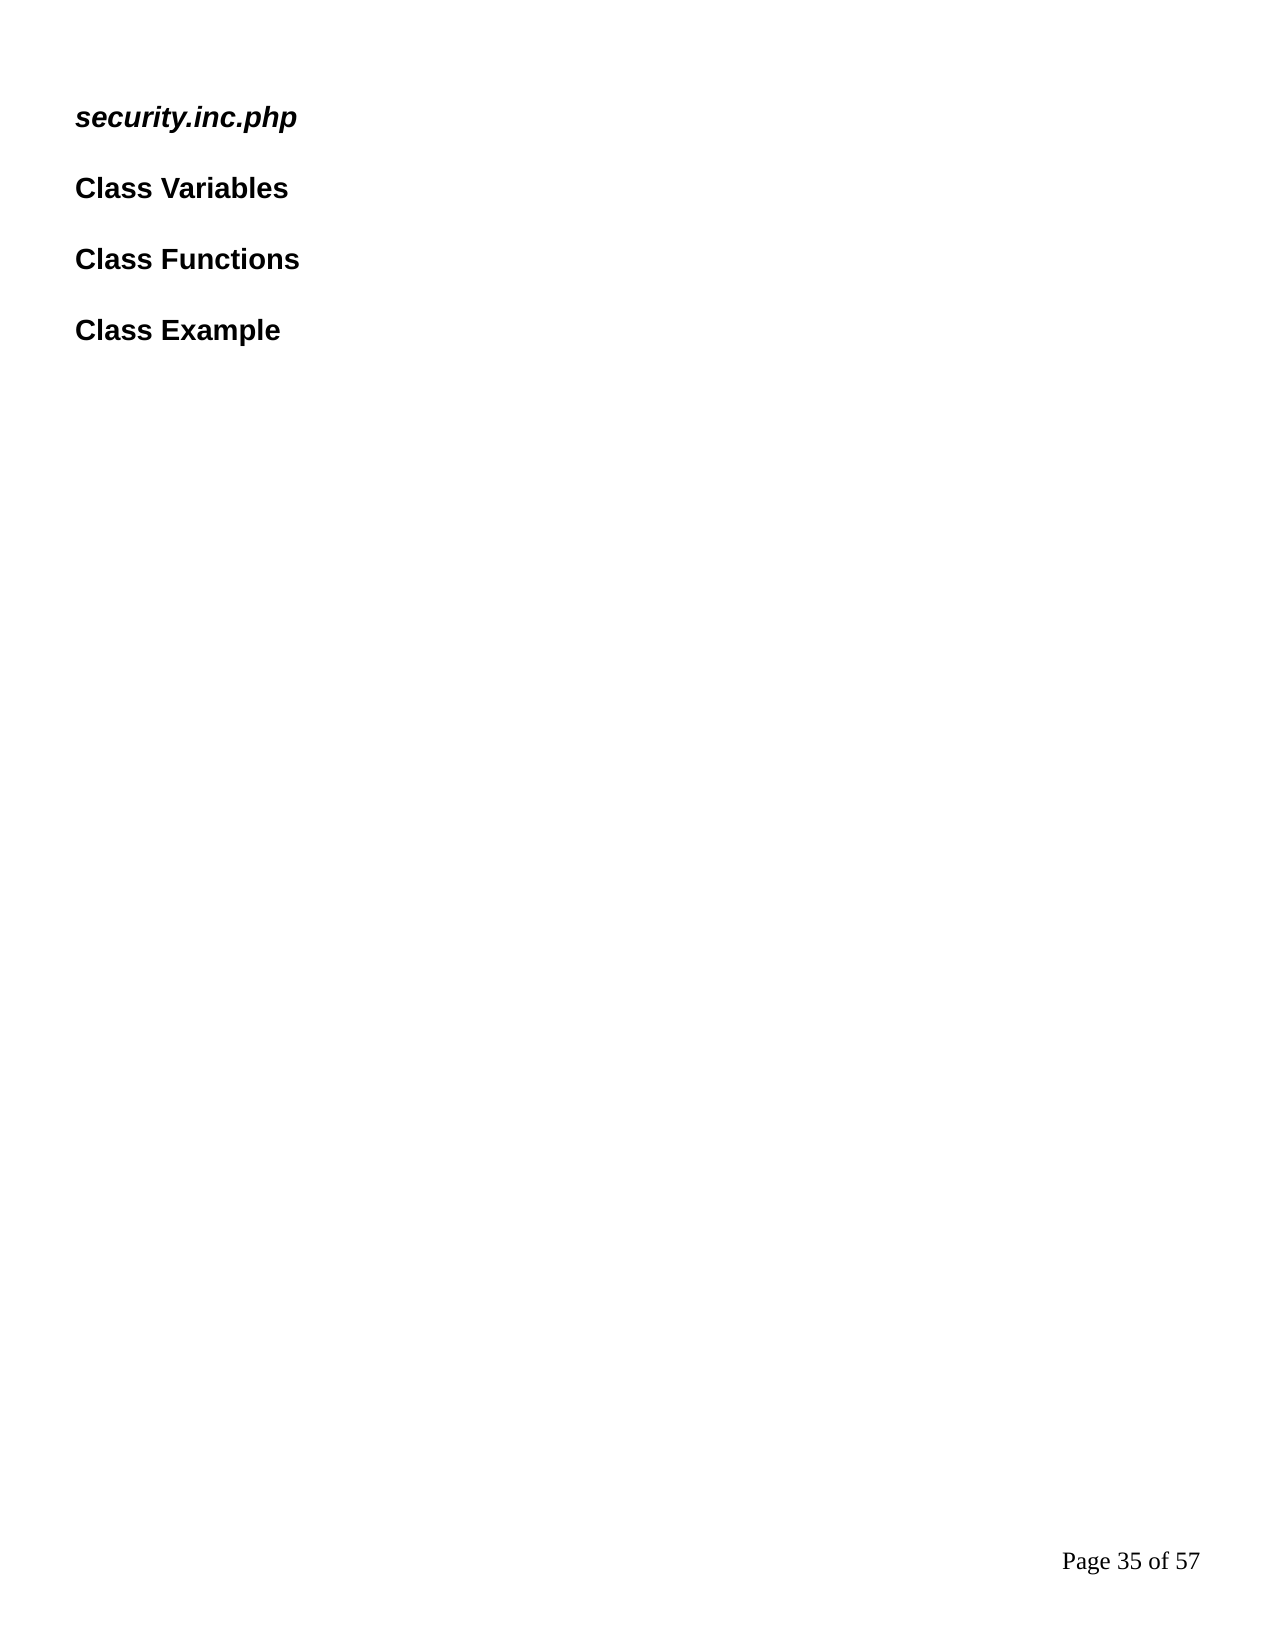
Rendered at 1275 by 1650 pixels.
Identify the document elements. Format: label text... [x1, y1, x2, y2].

subtitle Class Functions [75, 242, 1200, 276]
subtitle security.inc.php [75, 100, 1200, 133]
subtitle Class Variables [75, 171, 1200, 204]
subtitle Class Example [75, 313, 1200, 347]
